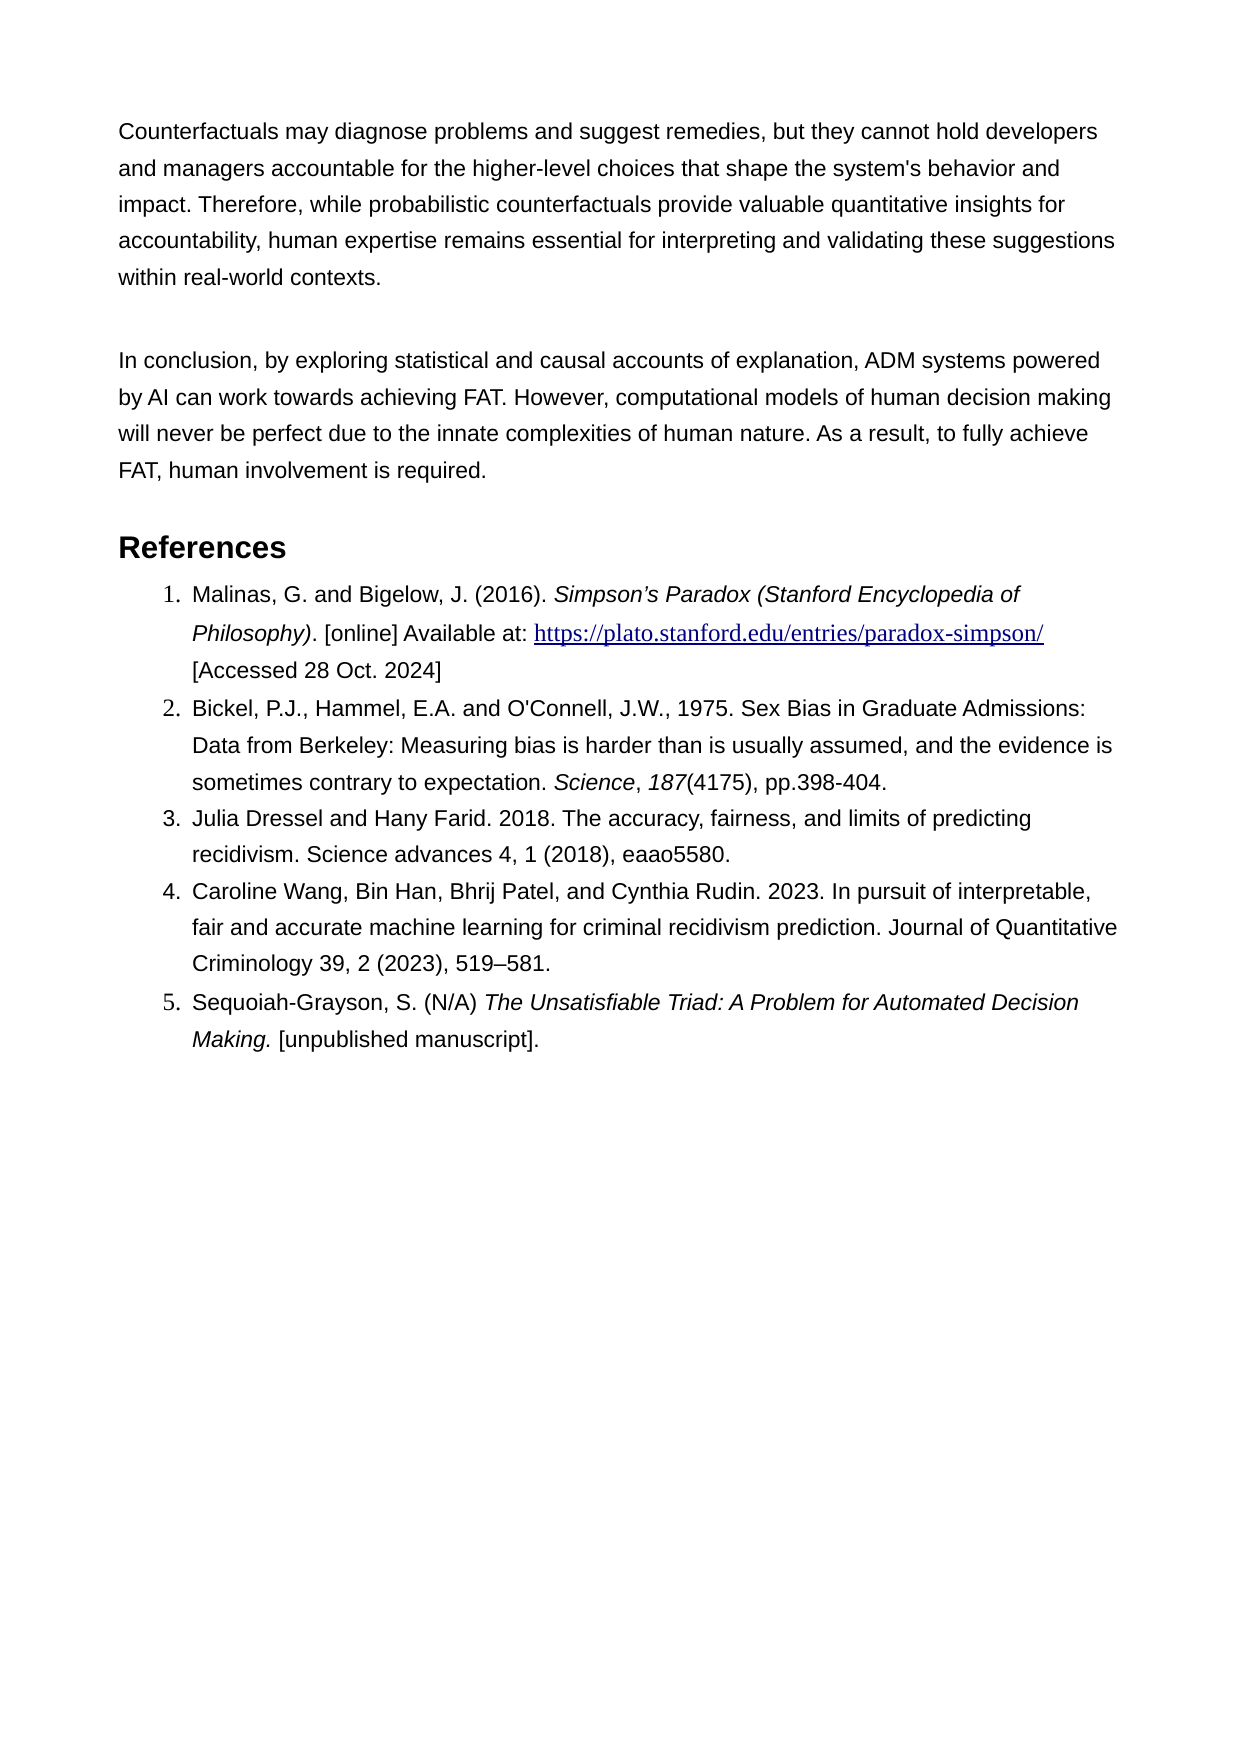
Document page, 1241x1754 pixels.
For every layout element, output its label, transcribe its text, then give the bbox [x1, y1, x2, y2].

list Caroline Wang, Bin Han, Bhrij Patel, and Cynthia Rudin. 2023. In pursuit of interpretable, fair and accurate machine learning for criminal recidivism prediction. Journal of Quantitative Criminology 39, 2 (2023), 519–581. [162, 878, 1122, 977]
list Malinas, G. and Bigelow, J. (2016). Simpson’s Paradox (Stanford Encyclopedia of Philosophy). [online] Available at: https://plato.stanford.edu/entries/paradox-simpson/ [Accessed 28 Oct. 2024] [162, 579, 1122, 683]
list Julia Dressel and Hany Farid. 2018. The accuracy, fairness, and limits of predicting recidivism. Science advances 4, 1 (2018), eaao5580. [162, 805, 1122, 868]
text References [118, 529, 1122, 565]
list Sequoiah-Grayson, S. (N/A) The Unsatisfiable Triad: A Problem for Automated Decision Making. [unpublished manuscript]. [162, 987, 1122, 1052]
text Counterfactuals may diagnose problems and suggest remedies, but they cannot hold developers and managers accountable for the higher-level choices that shape the system's behavior and impact. Therefore, while probabilistic counterfactuals provide valuable quantitative insights for accountability, human expertise remains essential for interpreting and validating these suggestions within real-world contexts. [118, 118, 1122, 290]
text In conclusion, by exploring statistical and causal accounts of explanation, ADM systems powered by AI can work towards achieving FAT. However, computational models of human decision making will never be perfect due to the innate complexities of human nature. As a result, to fully achieve FAT, human involvement is required. [118, 347, 1122, 483]
list Bickel, P.J., Hammel, E.A. and O'Connell, J.W., 1975. Sex Bias in Graduate Admissions: Data from Berkeley: Measuring bias is harder than is usually assumed, and the evidence is sometimes contrary to expectation. Science, 187(4175), pp.398-404. [162, 693, 1122, 795]
